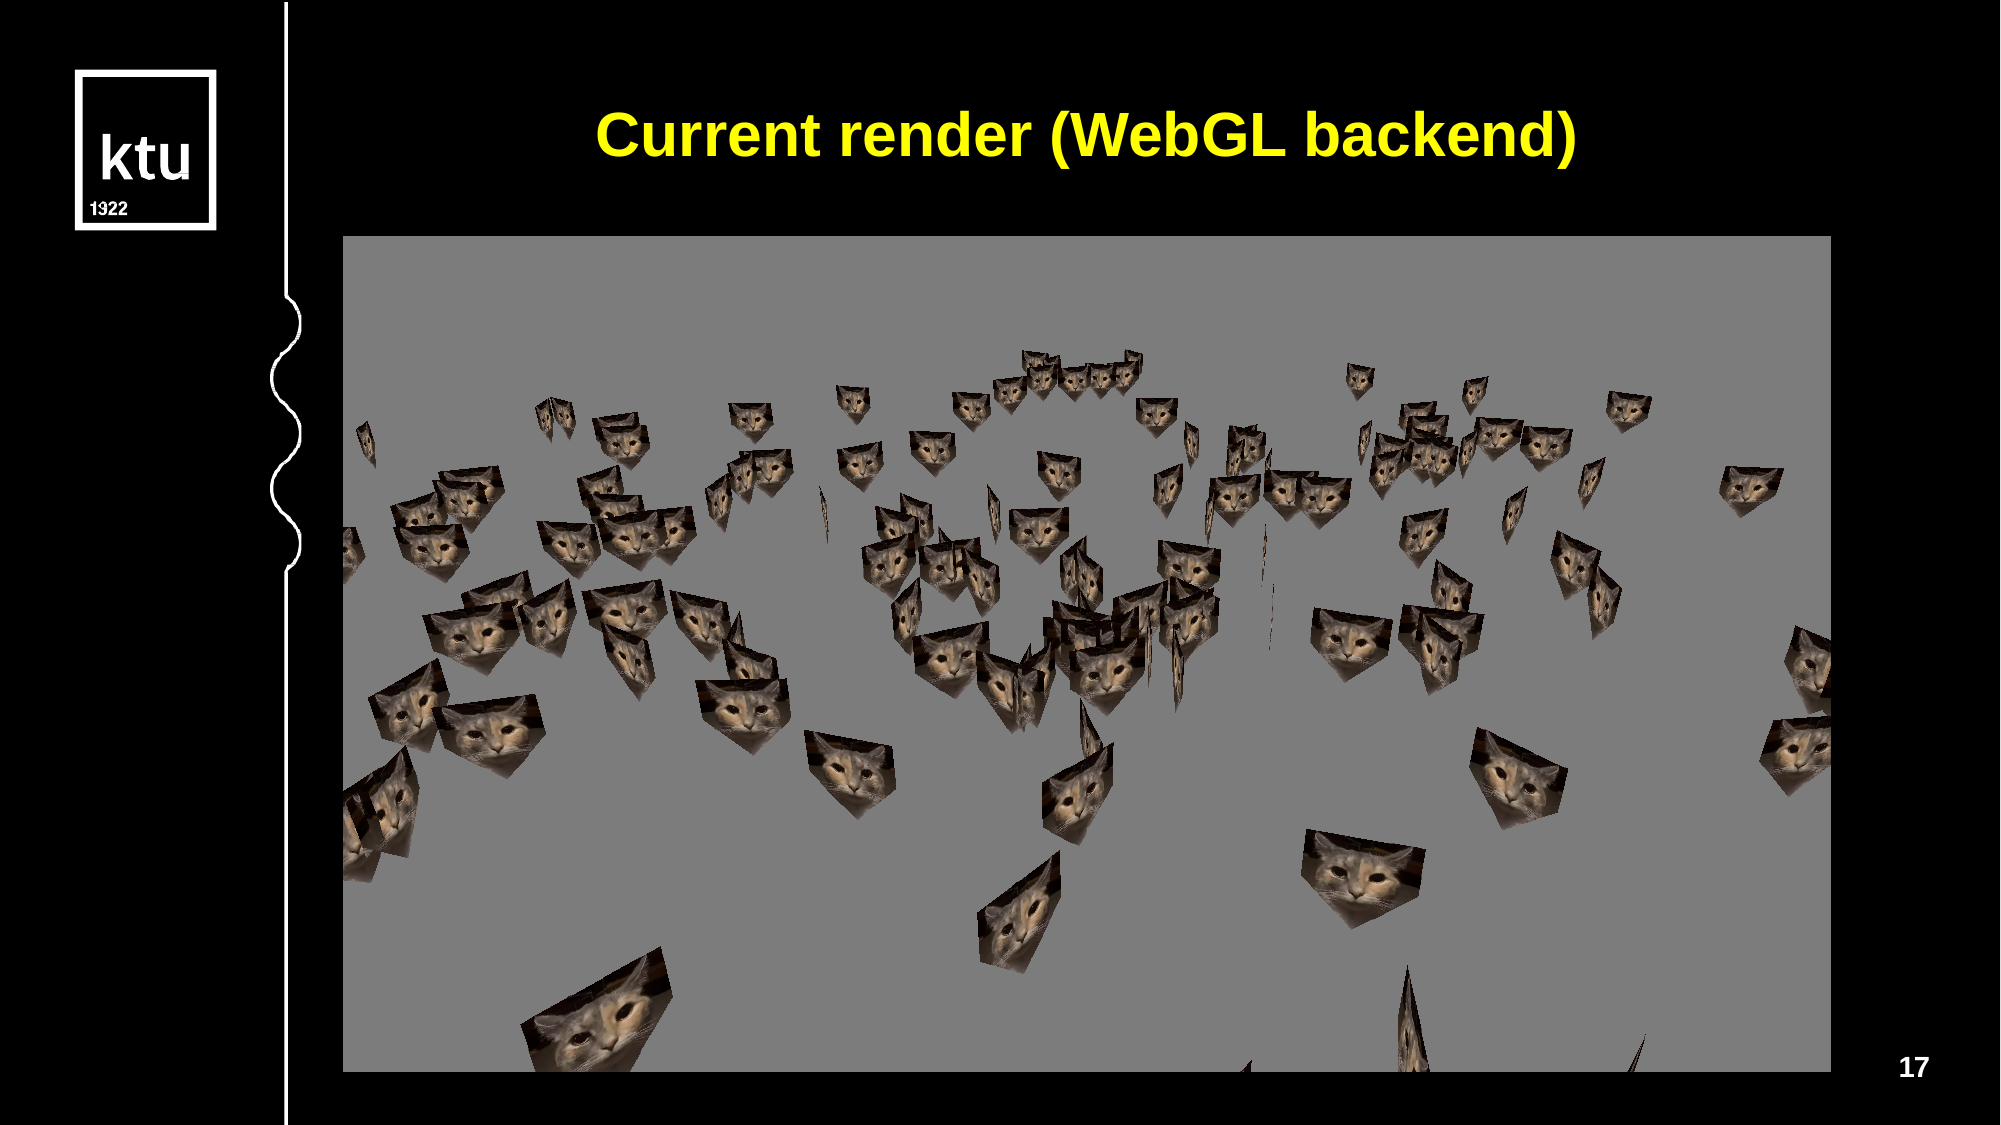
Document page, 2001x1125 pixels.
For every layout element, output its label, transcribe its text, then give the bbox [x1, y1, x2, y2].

text_box Current render (WebGL backend) [580, 92, 1595, 178]
slide_number [1890, 1048, 1949, 1086]
picture [343, 236, 1831, 1072]
